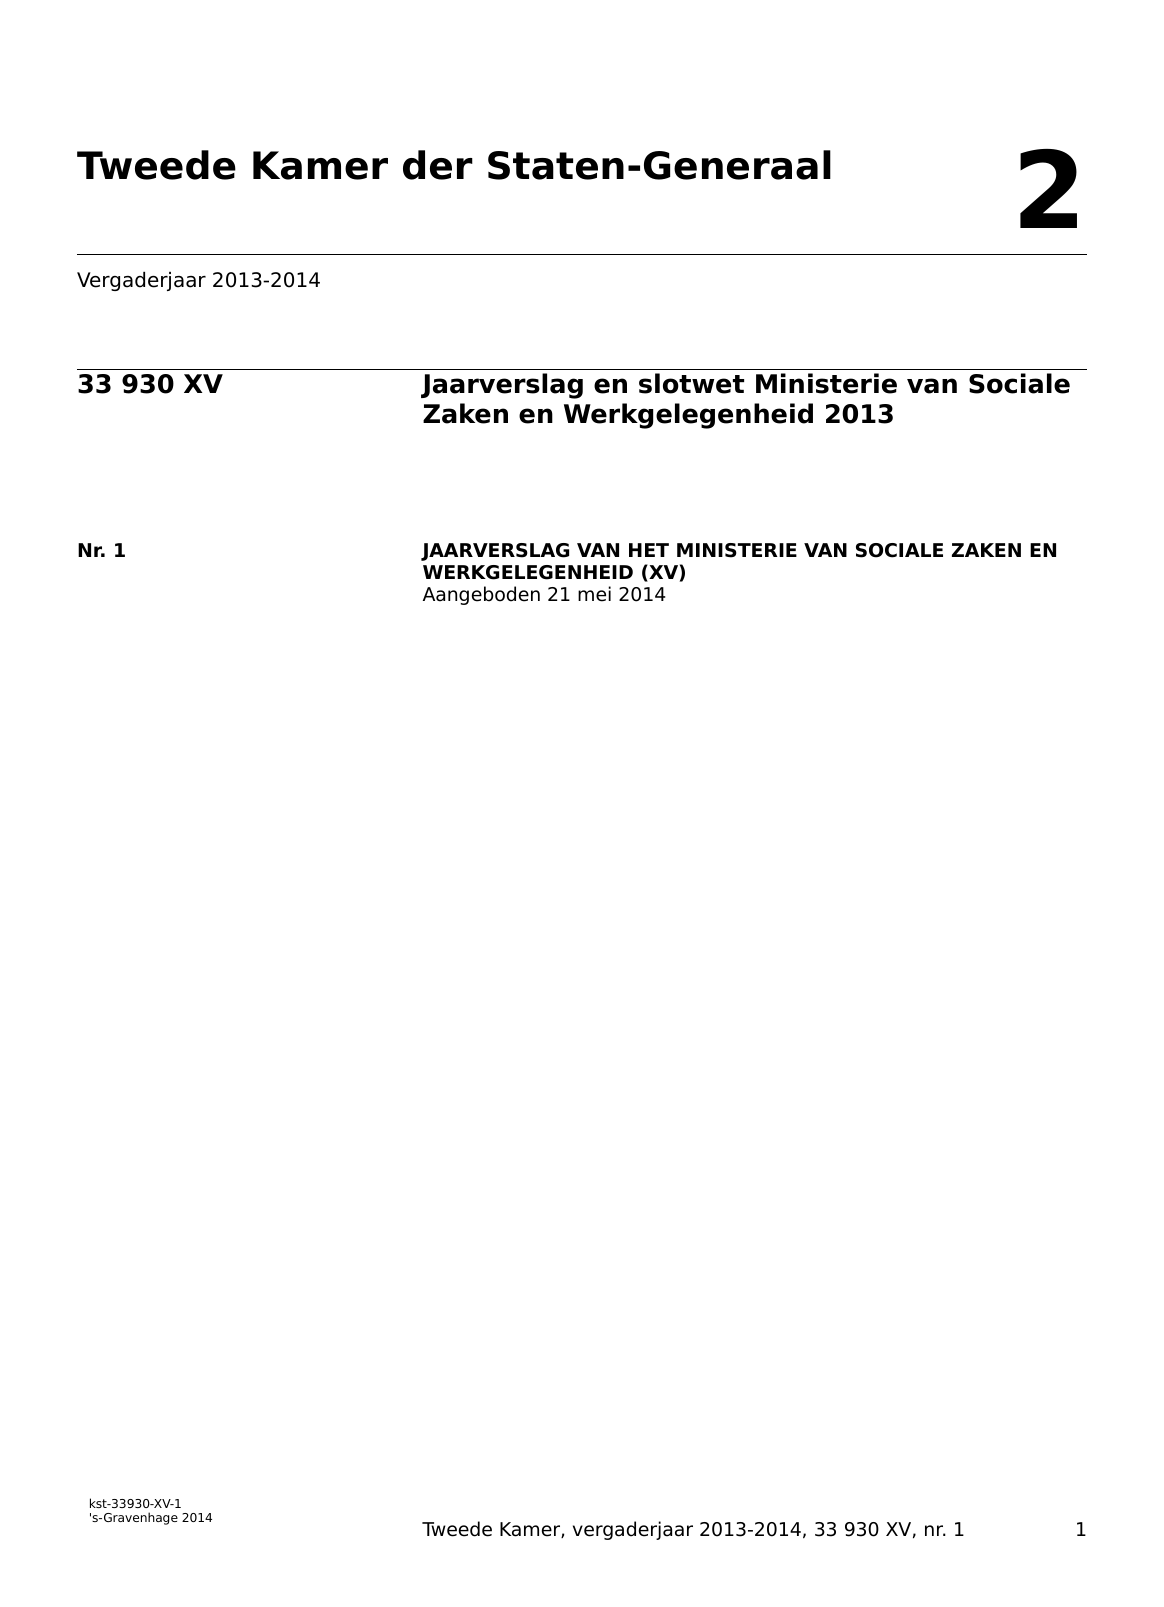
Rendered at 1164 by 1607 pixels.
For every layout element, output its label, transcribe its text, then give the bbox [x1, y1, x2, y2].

text kst-33930-XV-1 [88, 1497, 323, 1511]
text 's-Gravenhage 2014 [88, 1511, 323, 1525]
subtitle Nr. 1 JAARVERSLAG VAN HET MINISTERIE VAN SOCIALE ZAKEN EN WERKGELEGENHEID (XV) [77, 540, 1087, 584]
table_header Tweede Kamer der Staten-Generaal [77, 130, 886, 254]
subtitle 33 930 XV Jaarverslag en slotwet Ministerie van Sociale Zaken en Werkgelegenheid 2013 [77, 370, 1087, 429]
table_header 2 [886, 130, 1087, 254]
table_cell Vergaderjaar 2013-2014 [77, 255, 1087, 369]
text Aangeboden 21 mei 2014 [422, 584, 1087, 606]
